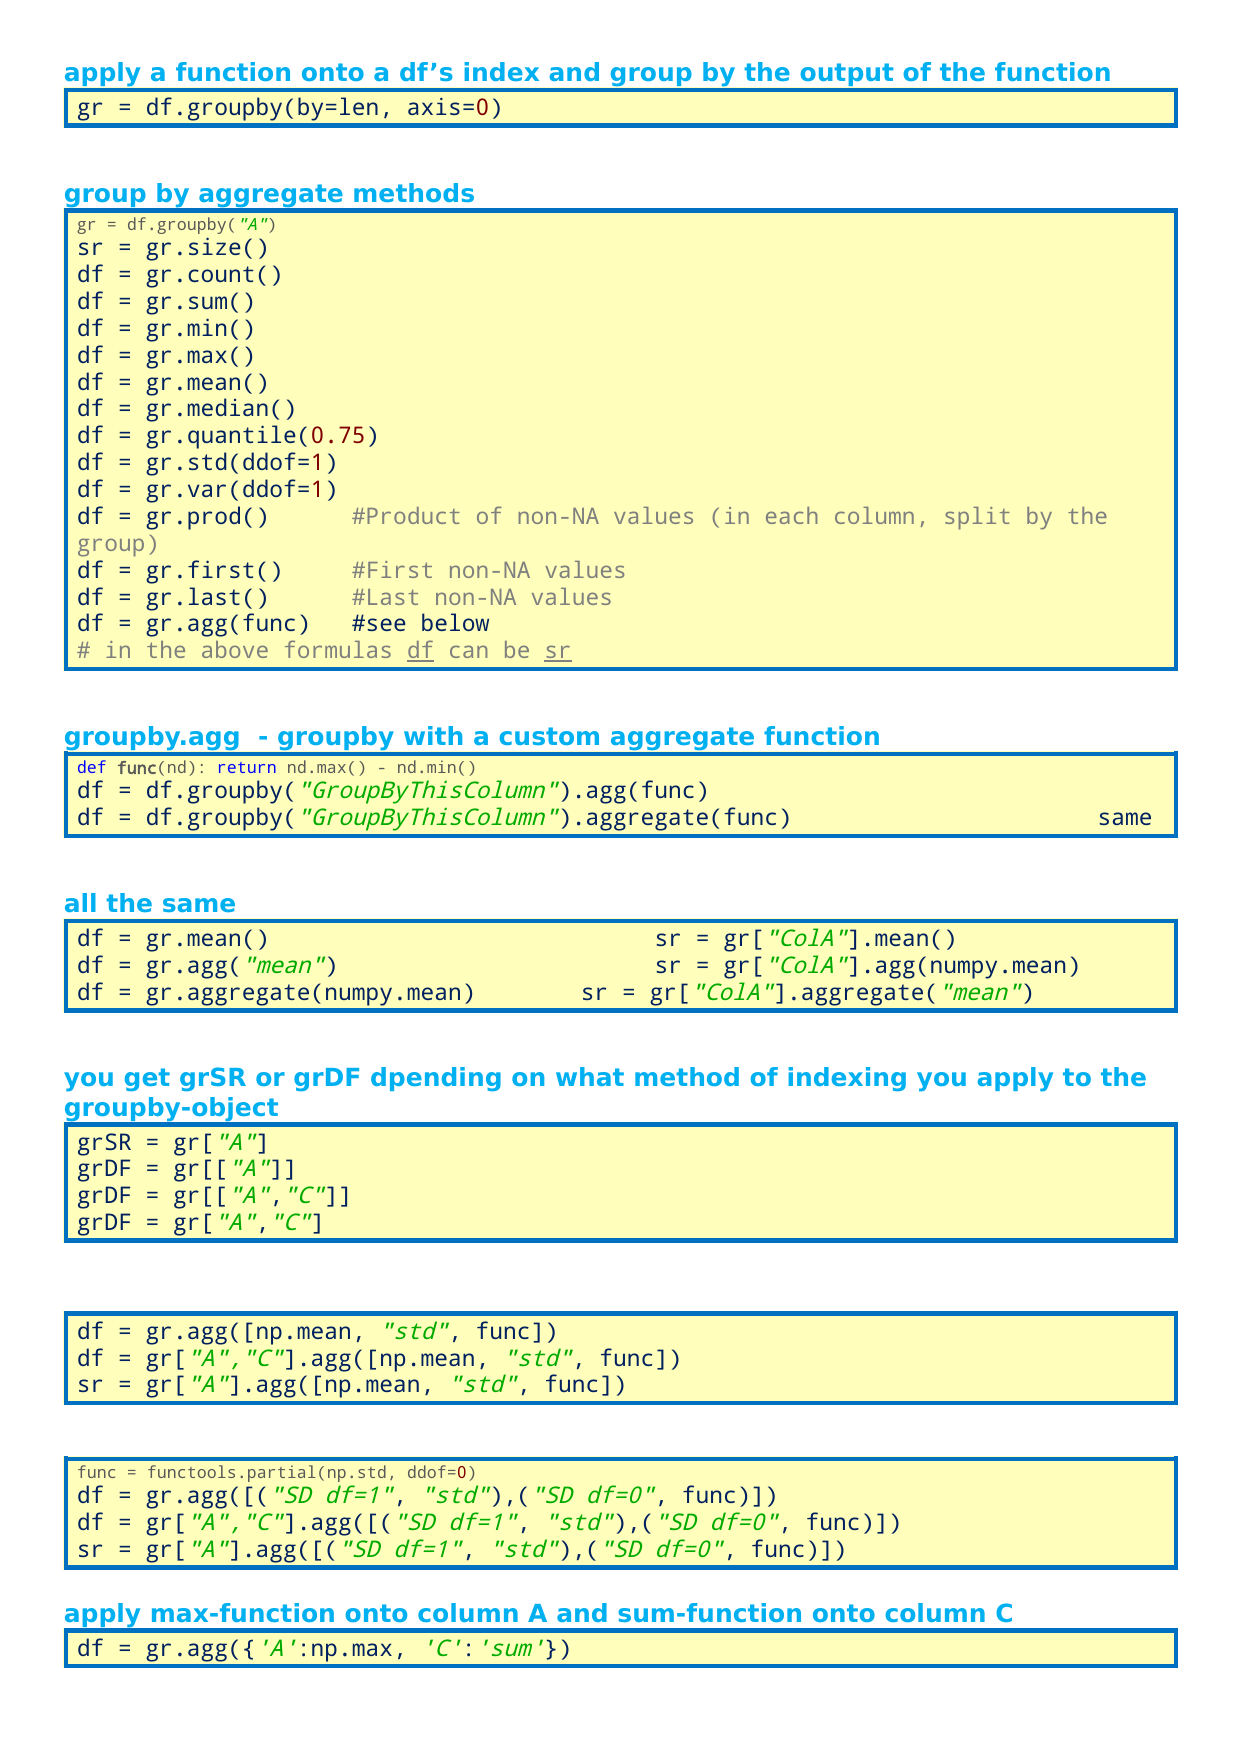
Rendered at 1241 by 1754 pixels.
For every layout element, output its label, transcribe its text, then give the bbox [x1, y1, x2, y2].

text df = gr.mean() [68, 362, 1174, 389]
text df = gr.sum() [68, 281, 1174, 308]
text gr = df.groupby("A") [68, 213, 1174, 228]
text grSR = gr["A"] [68, 1127, 1174, 1149]
text df = gr.last() #Last non-NA values [68, 577, 1174, 604]
title apply a function onto a df’s index and group by the output of the function [63, 58, 1178, 87]
text grDF = gr["A","C"] [68, 1203, 1174, 1238]
title groupby.agg - groupby with a custom aggregate function [63, 722, 1178, 751]
title group by aggregate methods [63, 179, 1178, 208]
title apply max-function onto column A and sum-function onto column C [63, 1599, 1178, 1628]
text df = gr["A","C"].agg([np.mean, "std", func]) [68, 1338, 1174, 1365]
text df = gr.agg("mean") sr = gr["ColA"].agg(numpy.mean) [68, 945, 1174, 972]
text df = gr.count() [68, 254, 1174, 281]
text df = gr.agg(func) #see below [68, 604, 1174, 631]
title you get grSR or grDF dpending on what method of indexing you apply to the groupby-object [63, 1064, 1178, 1122]
text df = df.groupby("GroupByThisColumn").agg(func) [68, 771, 1174, 798]
text df = gr.var(ddof=1) [68, 469, 1174, 496]
text df = gr.agg({'A':np.max, 'C':'sum'}) [68, 1633, 1174, 1664]
text df = gr.min() [68, 308, 1174, 335]
text df = gr["A","C"].agg([("SD df=1", "std"),("SD df=0", func)]) [68, 1503, 1174, 1530]
text df = gr.first() #First non-NA values [68, 550, 1174, 577]
title all the same [63, 889, 1178, 918]
text df = gr.quantile(0.75) [68, 416, 1174, 443]
text def func(nd): return nd.max() - nd.min() [68, 756, 1174, 771]
text df = gr.agg([np.mean, "std", func]) [68, 1316, 1174, 1338]
text sr = gr["A"].agg([np.mean, "std", func]) [68, 1365, 1174, 1401]
text df = gr.aggregate(numpy.mean) sr = gr["ColA"].aggregate("mean") [68, 972, 1174, 1008]
text df = gr.std(ddof=1) [68, 443, 1174, 469]
text # in the above formulas df can be sr [68, 631, 1174, 667]
text gr = df.groupby(by=len, axis=0) [68, 92, 1174, 123]
text df = gr.max() [68, 335, 1174, 362]
text df = gr.agg([("SD df=1", "std"),("SD df=0", func)]) [68, 1476, 1174, 1503]
text grDF = gr[["A","C"]] [68, 1176, 1174, 1203]
text func = functools.partial(np.std, ddof=0) [68, 1461, 1174, 1476]
text df = gr.mean() sr = gr["ColA"].mean() [68, 923, 1174, 945]
text sr = gr["A"].agg([("SD df=1", "std"),("SD df=0", func)]) [68, 1530, 1174, 1565]
text df = df.groupby("GroupByThisColumn").aggregate(func) same [68, 798, 1174, 834]
text df = gr.median() [68, 389, 1174, 416]
text sr = gr.size() [68, 228, 1174, 254]
text df = gr.prod() #Product of non-NA values (in each column, split by the group) [68, 496, 1174, 550]
text grDF = gr[["A"]] [68, 1149, 1174, 1176]
